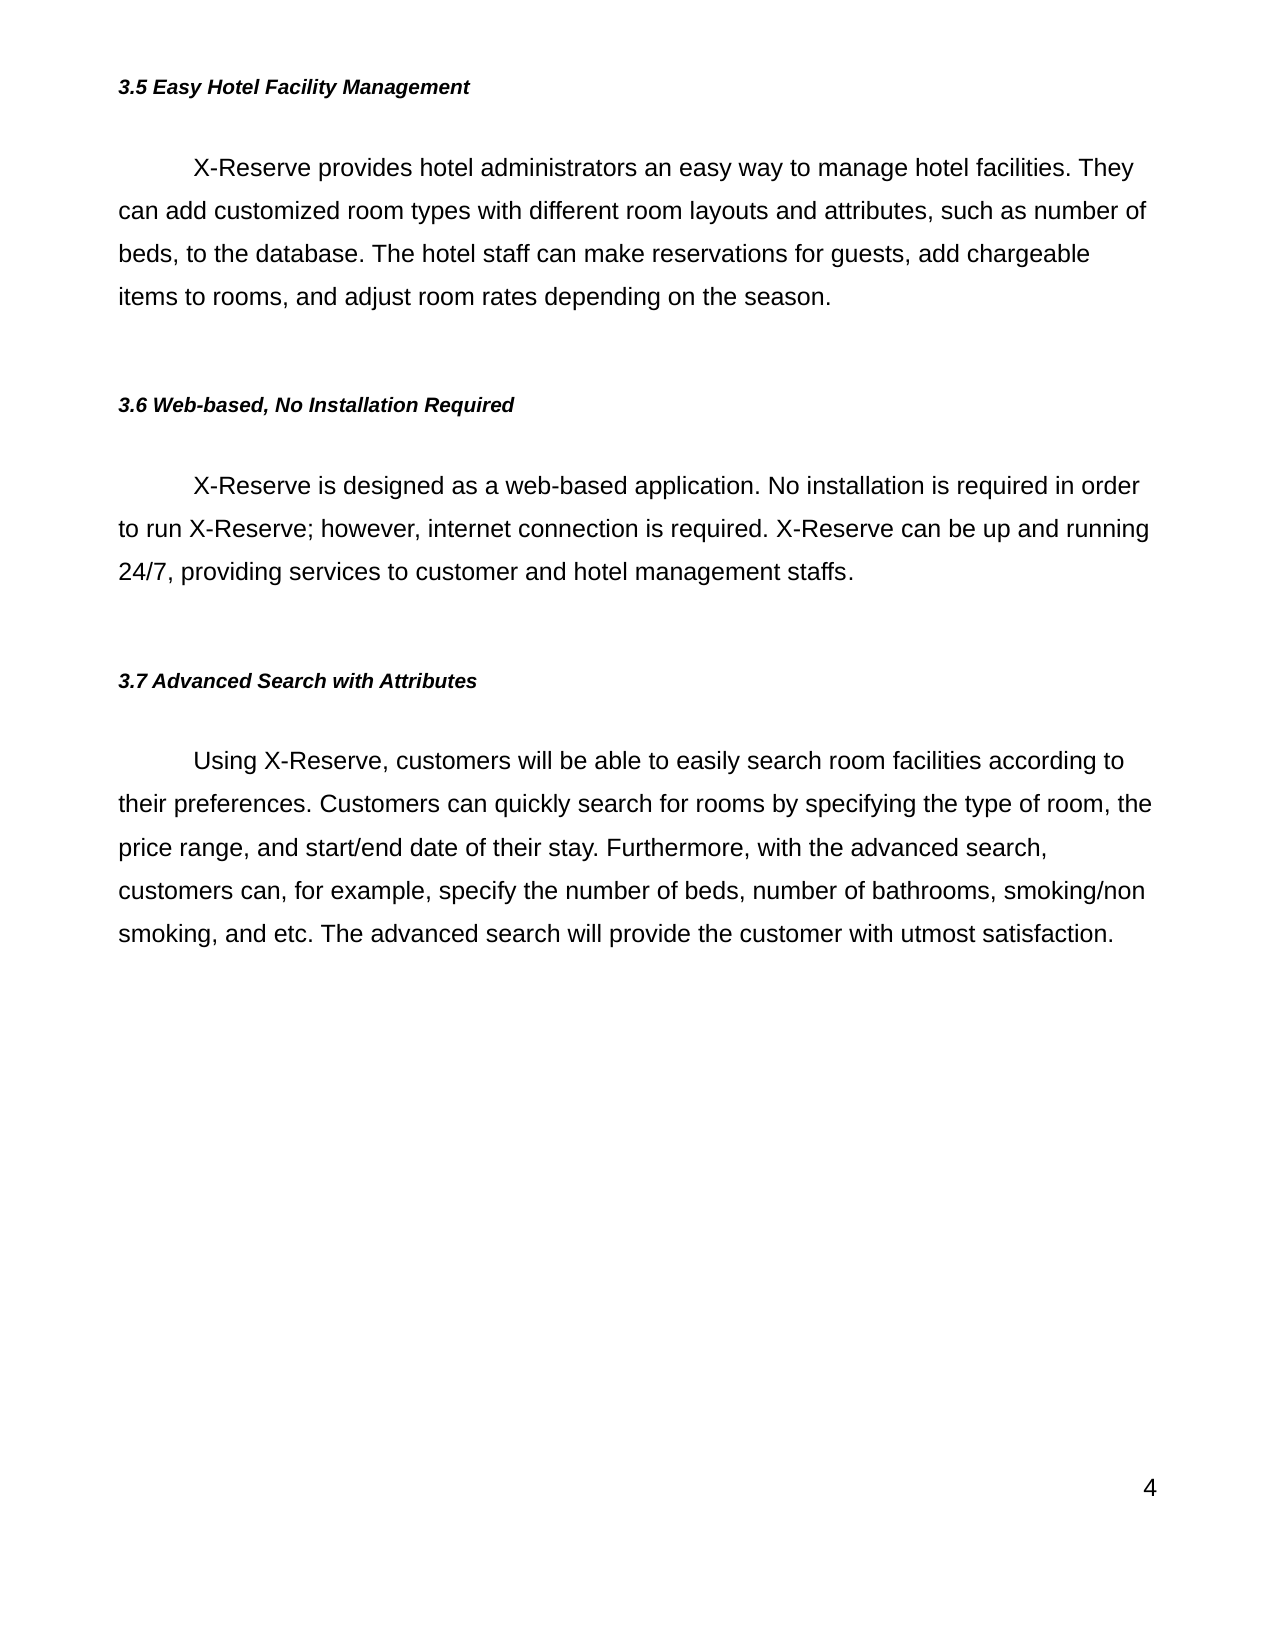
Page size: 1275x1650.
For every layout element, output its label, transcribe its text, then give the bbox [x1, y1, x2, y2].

text 3.5 Easy Hotel Facility Management [118, 75, 1157, 99]
text X-Reserve provides hotel administrators an easy way to manage hotel facilities. They can add customized room types with different room layouts and attributes, such as number of beds, to the database. The hotel staff can make reservations for guests, add chargeable items to rooms, and adjust room rates depending on the season. [118, 153, 1157, 311]
text 3.6 Web-based, No Installation Required [118, 393, 1157, 417]
text Using X-Reserve, customers will be able to easily search room facilities according to their preferences. Customers can quickly search for rooms by specifying the type of room, the price range, and start/end date of their stay. Furthermore, with the advanced search, customers can, for example, specify the number of beds, number of bathrooms, smoking/non smoking, and etc. The advanced search will provide the customer with utmost satisfaction. [118, 746, 1157, 947]
text 3.7 Advanced Search with Attributes [118, 668, 1157, 692]
text X-Reserve is designed as a web-based application. No installation is required in order to run X-Reserve; however, internet connection is required. X-Reserve can be up and running 24/7, providing services to customer and hotel management staffs. [118, 471, 1157, 586]
